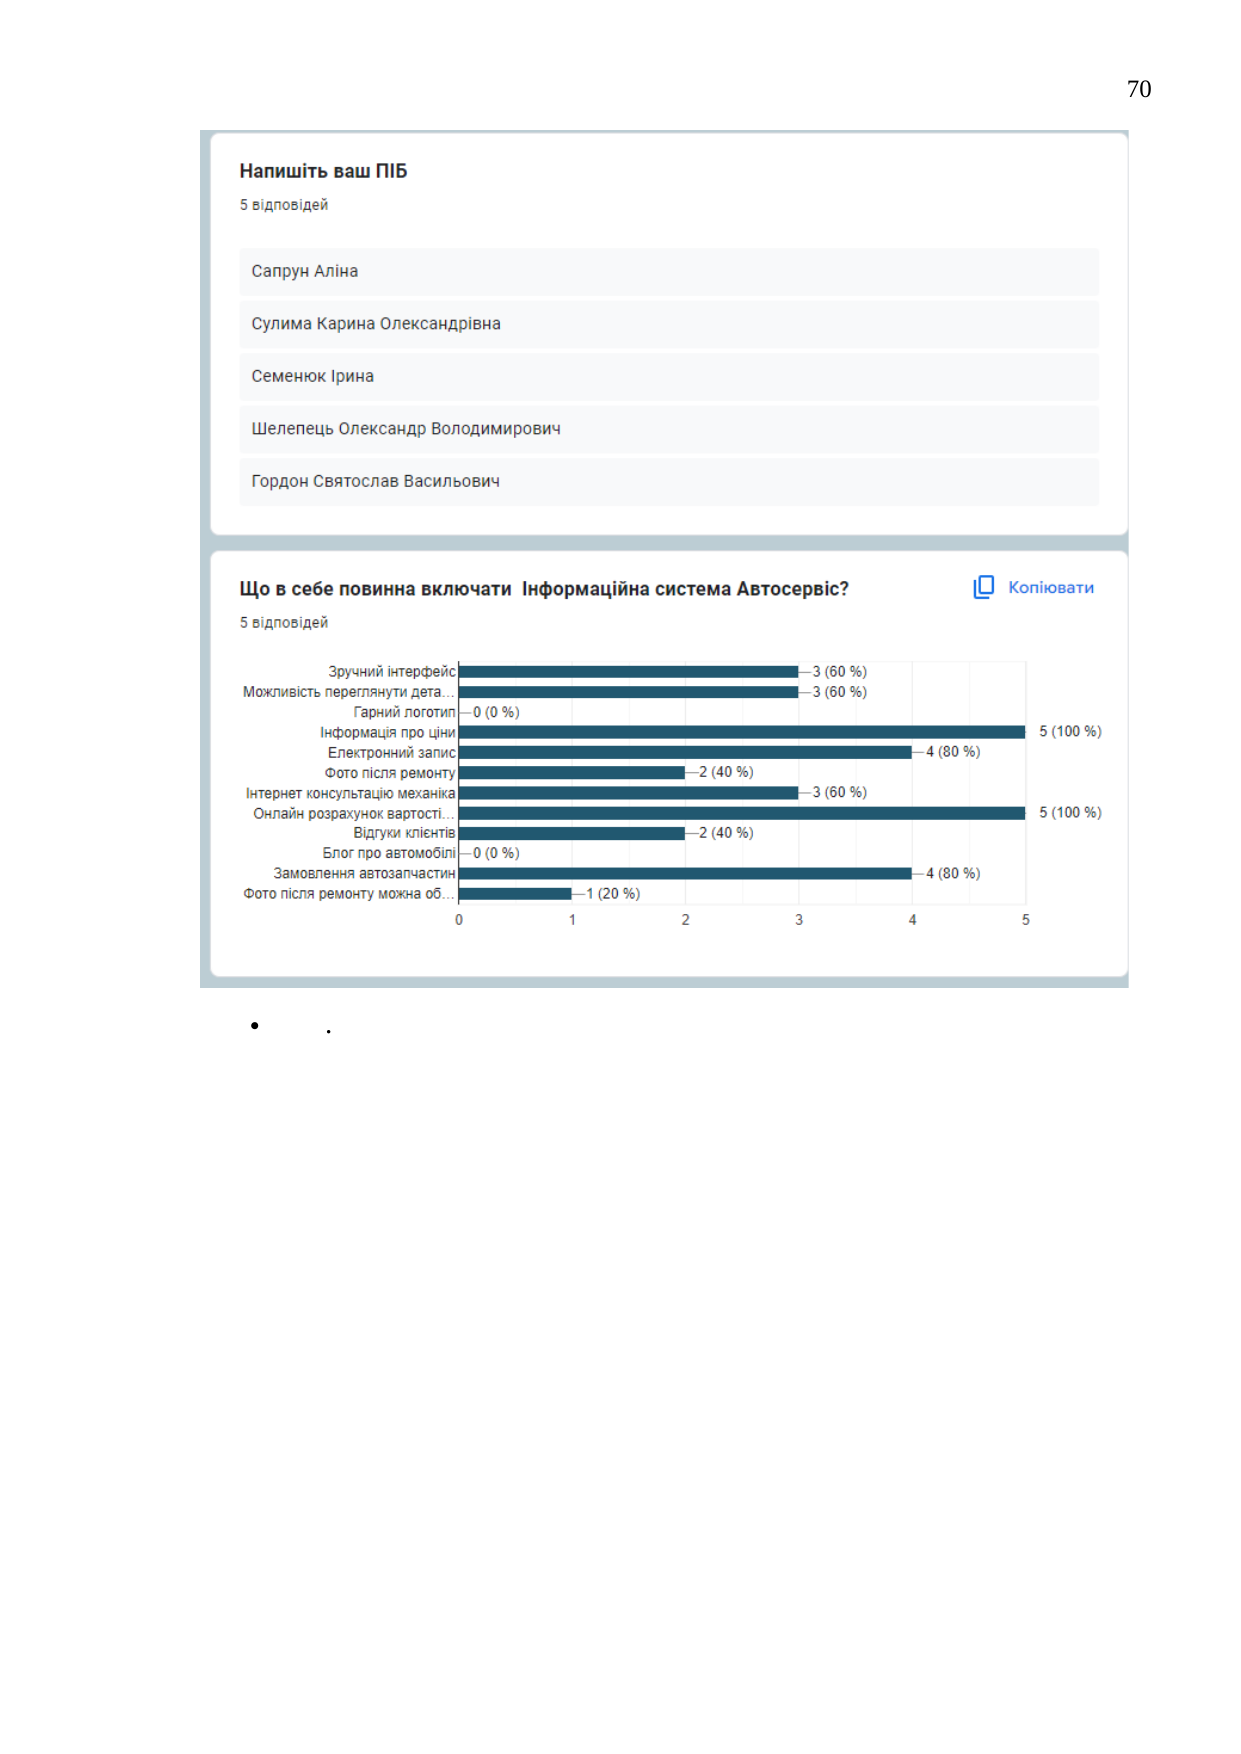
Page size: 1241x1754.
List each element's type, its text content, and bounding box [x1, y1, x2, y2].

picture [268, 130, 1024, 988]
list . [177, 1007, 1152, 1040]
